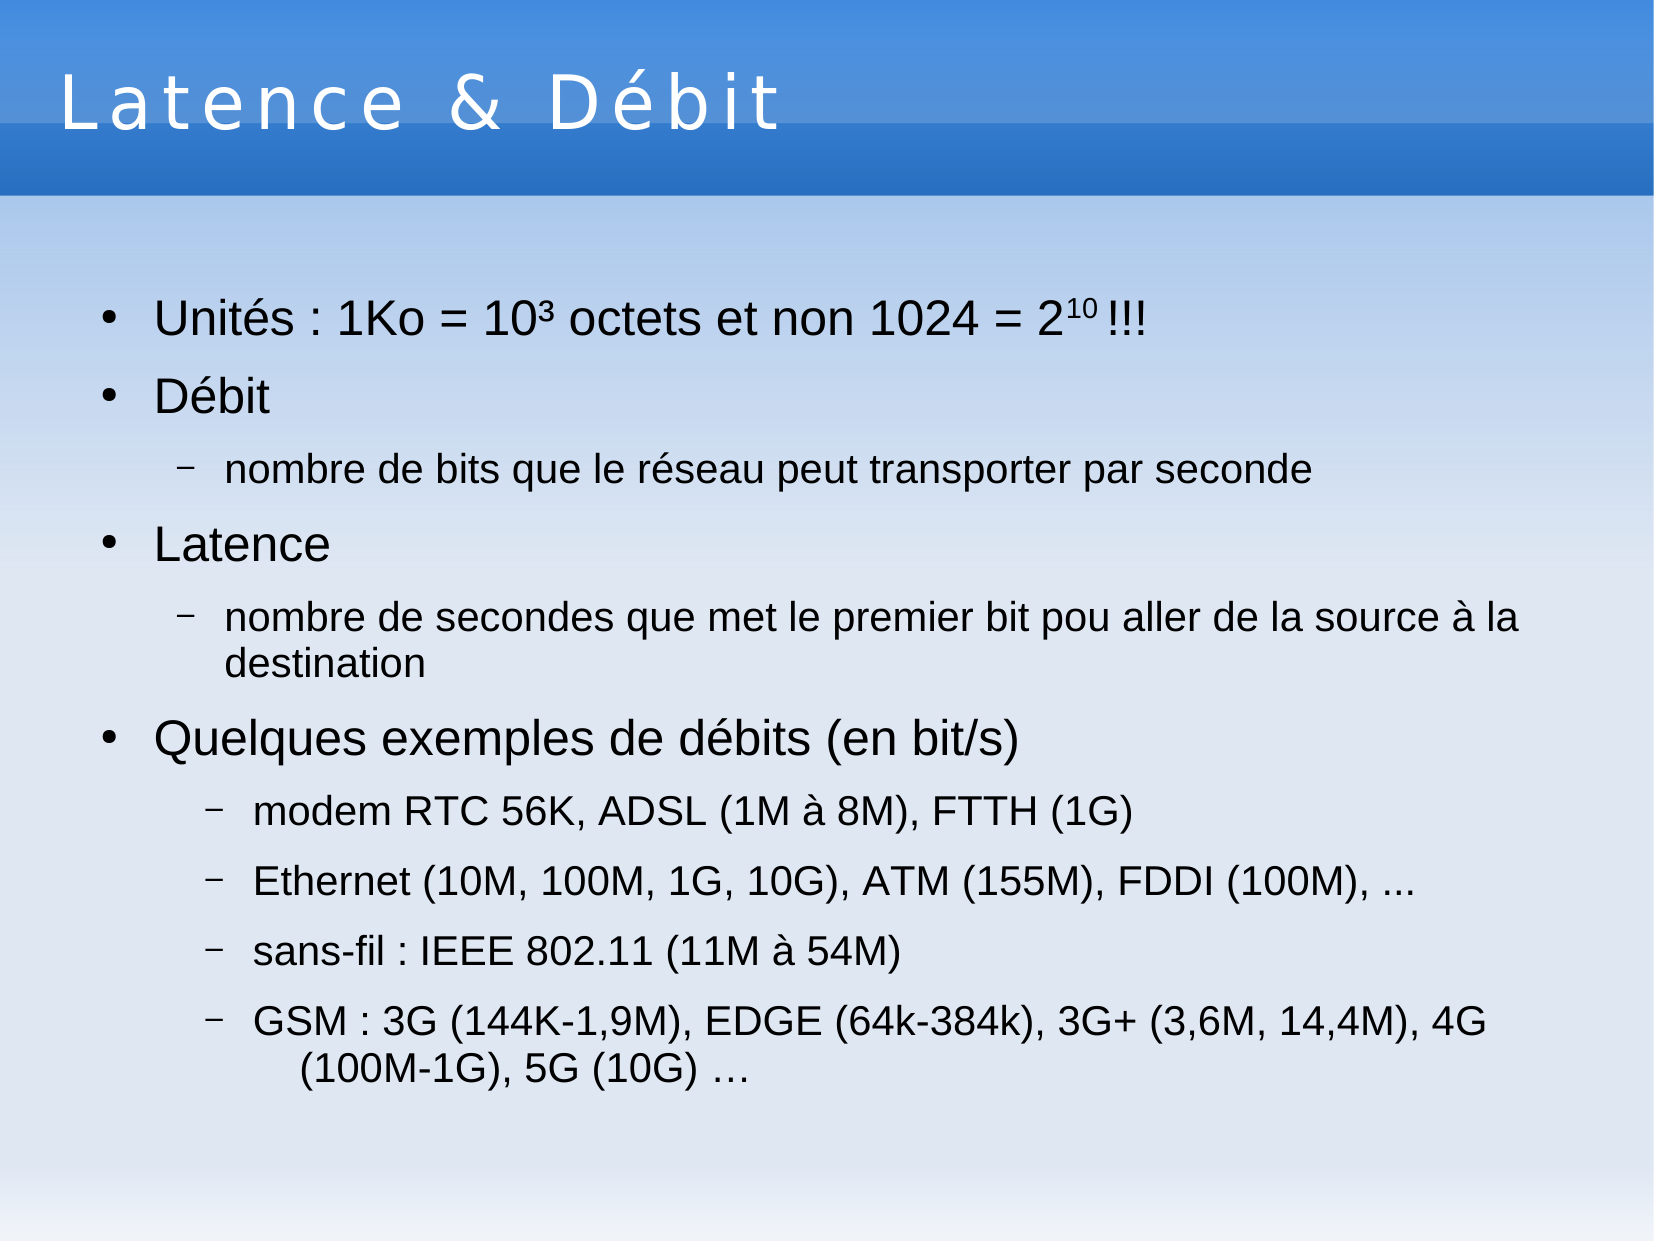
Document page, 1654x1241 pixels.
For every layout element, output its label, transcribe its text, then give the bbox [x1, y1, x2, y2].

picture [0, 0, 1654, 1241]
list Unités : 1Ko = 10³ octets et non 1024 = 210 !!! Débit nombre de bits que le réseau peut transporter par seconde Latence nombre de secondes que met le premier bit pou aller de la source à la destination Quelques exemples de débits (en bit/s) modem RTC 56K, ADSL (1M à 8M), FTTH (1G) Ethernet (10M, 100M, 1G, 10G), ATM (155M), FDDI (100M), ... sans-fil : IEEE 802.11 (11M à 54M) GSM : 3G (144K-1,9M), EDGE (64k-384k), 3G+ (3,6M, 14,4M), 4G (100M-1G), 5G (10G) … [82, 290, 1571, 1094]
title Latence & Débit [59, 29, 1270, 178]
